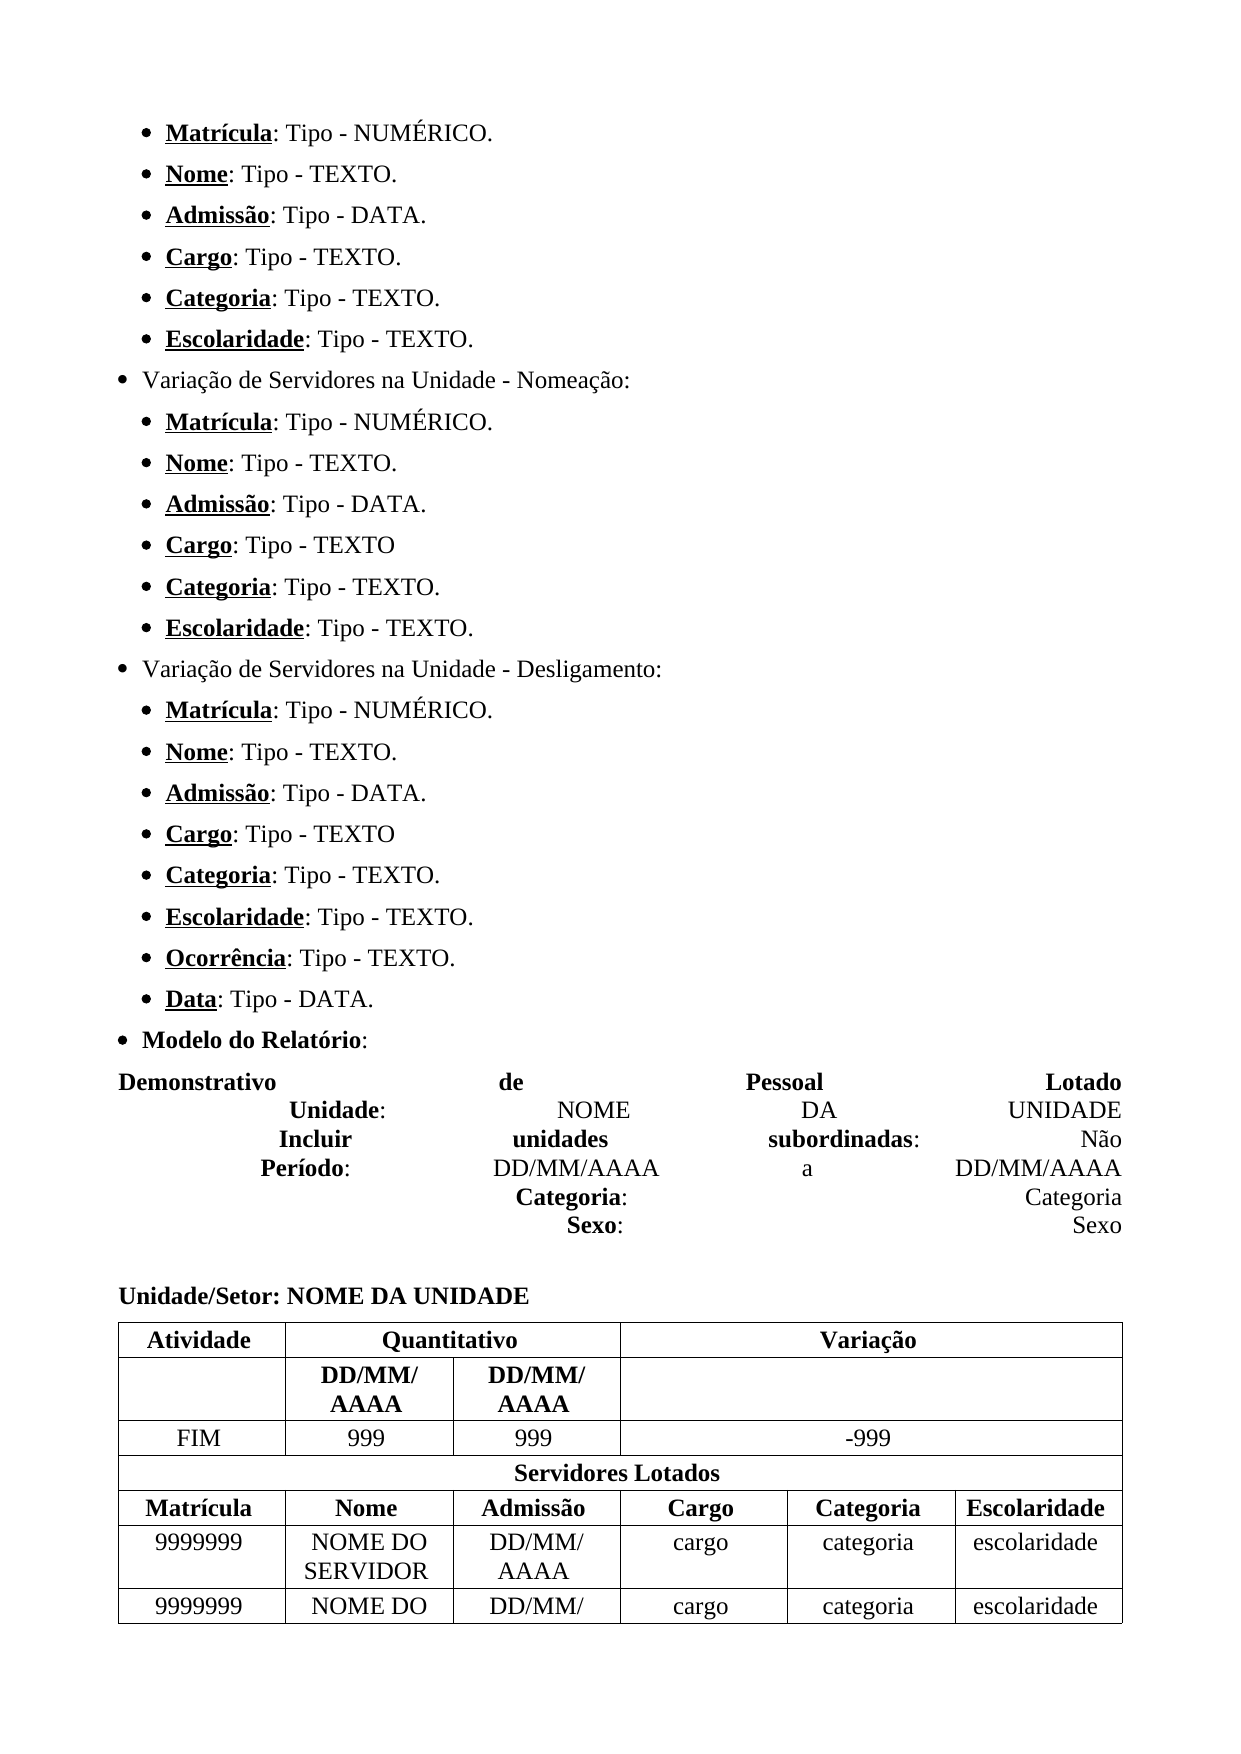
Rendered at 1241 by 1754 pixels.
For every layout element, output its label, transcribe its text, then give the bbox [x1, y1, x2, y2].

table_cell DD/MM/ [454, 1589, 620, 1623]
table_cell 9999999 [119, 1589, 285, 1623]
list Matrícula: Tipo - NUMÉRICO. [142, 696, 1122, 724]
table_header Quantitativo [286, 1323, 620, 1357]
table_cell cargo [621, 1526, 787, 1588]
list Cargo: Tipo - TEXTO [142, 531, 1122, 559]
list Admissão: Tipo - DATA. [142, 201, 1122, 229]
list Nome: Tipo - TEXTO. [142, 159, 1122, 188]
list Ocorrência: Tipo - TEXTO. [142, 943, 1122, 972]
list Variação de Servidores na Unidade - Nomeação: [118, 366, 1122, 394]
table_cell DD/MM/AAAA [454, 1526, 620, 1588]
table_cell Escolaridade [956, 1491, 1122, 1524]
text Unidade/Setor: NOME DA UNIDADE [118, 1281, 1122, 1310]
list Matrícula: Tipo - NUMÉRICO. [142, 118, 1122, 147]
table_cell categoria [788, 1526, 955, 1588]
table_cell NOME DO SERVIDOR [286, 1526, 453, 1588]
text Demonstrativo de Pessoal Lotado Unidade: NOME DA UNIDADE Incluir unidades subordinadas: Não Período: DD/MM/AAAA a DD/MM/AAAA Categoria: Categoria Sexo: Sexo [118, 1067, 1122, 1268]
table_cell Admissão [454, 1491, 620, 1524]
table_cell DD/MM/AAAA [454, 1358, 620, 1420]
list Categoria: Tipo - TEXTO. [142, 283, 1122, 312]
table_cell Categoria [788, 1491, 955, 1524]
list Escolaridade: Tipo - TEXTO. [142, 902, 1122, 931]
list Data: Tipo - DATA. [142, 984, 1122, 1013]
table_cell Matrícula [119, 1491, 285, 1524]
list Cargo: Tipo - TEXTO. [142, 242, 1122, 271]
list Cargo: Tipo - TEXTO [142, 819, 1122, 848]
list Escolaridade: Tipo - TEXTO. [142, 613, 1122, 642]
table_cell NOME DO [286, 1589, 453, 1623]
table_cell 999 [286, 1421, 453, 1455]
list Modelo do Relatório: [118, 1026, 1122, 1054]
table_cell 999 [454, 1421, 620, 1455]
table_header Atividade [119, 1323, 285, 1357]
table_cell -999 [621, 1421, 1122, 1455]
table_cell Servidores Lotados [119, 1456, 1122, 1490]
list Admissão: Tipo - DATA. [142, 778, 1122, 807]
table_cell [621, 1358, 1122, 1420]
table_cell escolaridade [956, 1526, 1122, 1588]
table_cell [119, 1358, 285, 1420]
list Escolaridade: Tipo - TEXTO. [142, 324, 1122, 353]
list Nome: Tipo - TEXTO. [142, 737, 1122, 766]
table_cell escolaridade [956, 1589, 1122, 1623]
table_cell Nome [286, 1491, 453, 1524]
table_cell DD/MM/AAAA [286, 1358, 453, 1420]
table_cell Cargo [621, 1491, 787, 1524]
list Matrícula: Tipo - NUMÉRICO. [142, 407, 1122, 436]
table_cell 9999999 [119, 1526, 285, 1588]
table_cell categoria [788, 1589, 955, 1623]
list Categoria: Tipo - TEXTO. [142, 861, 1122, 889]
list Admissão: Tipo - DATA. [142, 489, 1122, 518]
list Nome: Tipo - TEXTO. [142, 448, 1122, 477]
list Variação de Servidores na Unidade - Desligamento: [118, 654, 1122, 683]
table_header Variação [621, 1323, 1122, 1357]
table_cell cargo [621, 1589, 787, 1623]
table_cell FIM [119, 1421, 285, 1455]
list Categoria: Tipo - TEXTO. [142, 572, 1122, 601]
